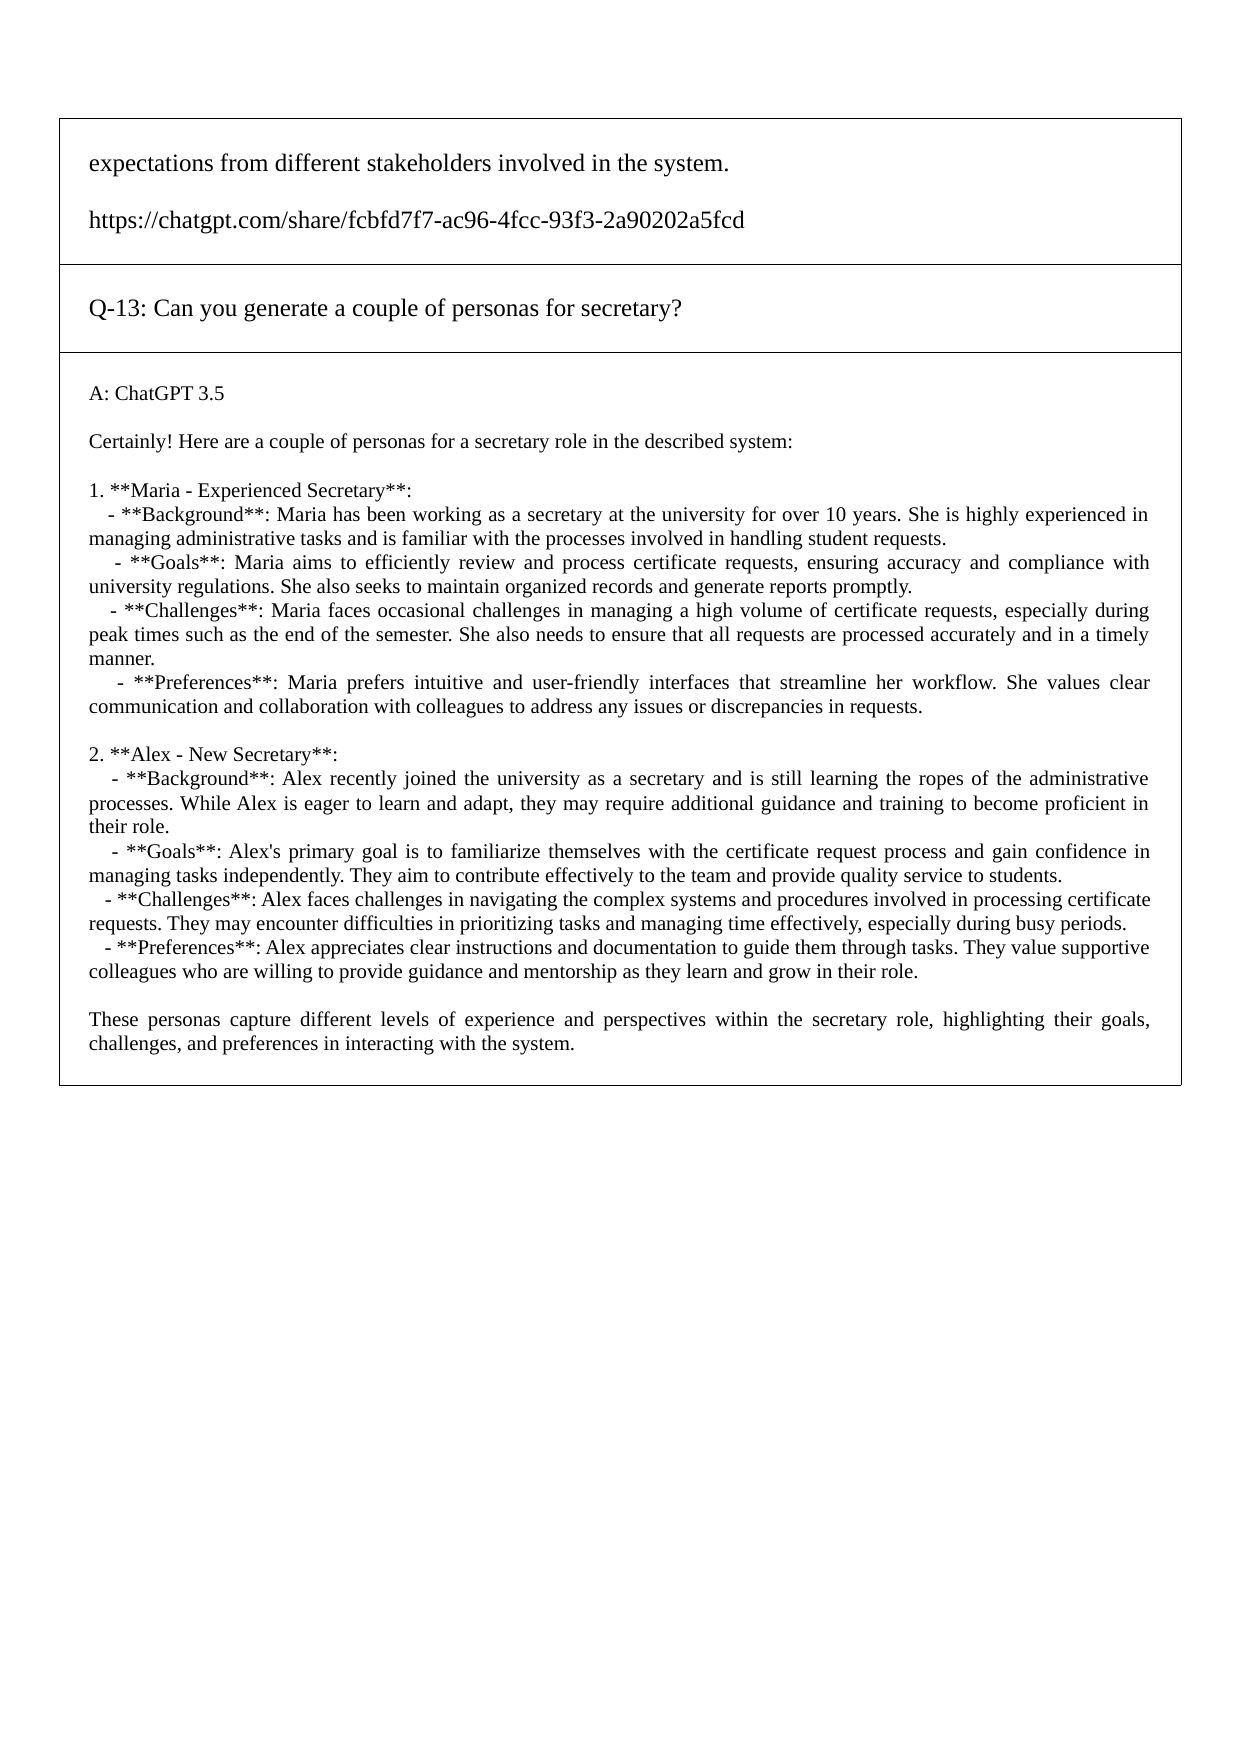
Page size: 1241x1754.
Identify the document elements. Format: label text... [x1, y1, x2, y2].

table_cell expectations from different stakeholders involved in the system. https://chatgpt.com/share/fcbfd7f7-ac96-4fcc-93f3-2a90202a5fcd [60, 119, 1181, 264]
table_cell A: ChatGPT 3.5 Certainly! Here are a couple of personas for a secretary role in the described system: 1. **Maria - Experienced Secretary**: - **Background**: Maria has been working as a secretary at the university for over 10 years. She is highly experienced in managing administrative tasks and is familiar with the processes involved in handling student requests. - **Goals**: Maria aims to efficiently review and process certificate requests, ensuring accuracy and compliance with university regulations. She also seeks to maintain organized records and generate reports promptly. - **Challenges**: Maria faces occasional challenges in managing a high volume of certificate requests, especially during peak times such as the end of the semester. She also needs to ensure that all requests are processed accurately and in a timely manner. - **Preferences**: Maria prefers intuitive and user-friendly interfaces that streamline her workflow. She values clear communication and collaboration with colleagues to address any issues or discrepancies in requests. 2. **Alex - New Secretary**: - **Background**: Alex recently joined the university as a secretary and is still learning the ropes of the administrative processes. While Alex is eager to learn and adapt, they may require additional guidance and training to become proficient in their role. - **Goals**: Alex's primary goal is to familiarize themselves with the certificate request process and gain confidence in managing tasks independently. They aim to contribute effectively to the team and provide quality service to students. - **Challenges**: Alex faces challenges in navigating the complex systems and procedures involved in processing certificate requests. They may encounter difficulties in prioritizing tasks and managing time effectively, especially during busy periods. - **Preferences**: Alex appreciates clear instructions and documentation to guide them through tasks. They value supportive colleagues who are willing to provide guidance and mentorship as they learn and grow in their role. These personas capture different levels of experience and perspectives within the secretary role, highlighting their goals, challenges, and preferences in interacting with the system. [60, 353, 1181, 1085]
table_cell Q-13: Can you generate a couple of personas for secretary? [60, 265, 1181, 352]
